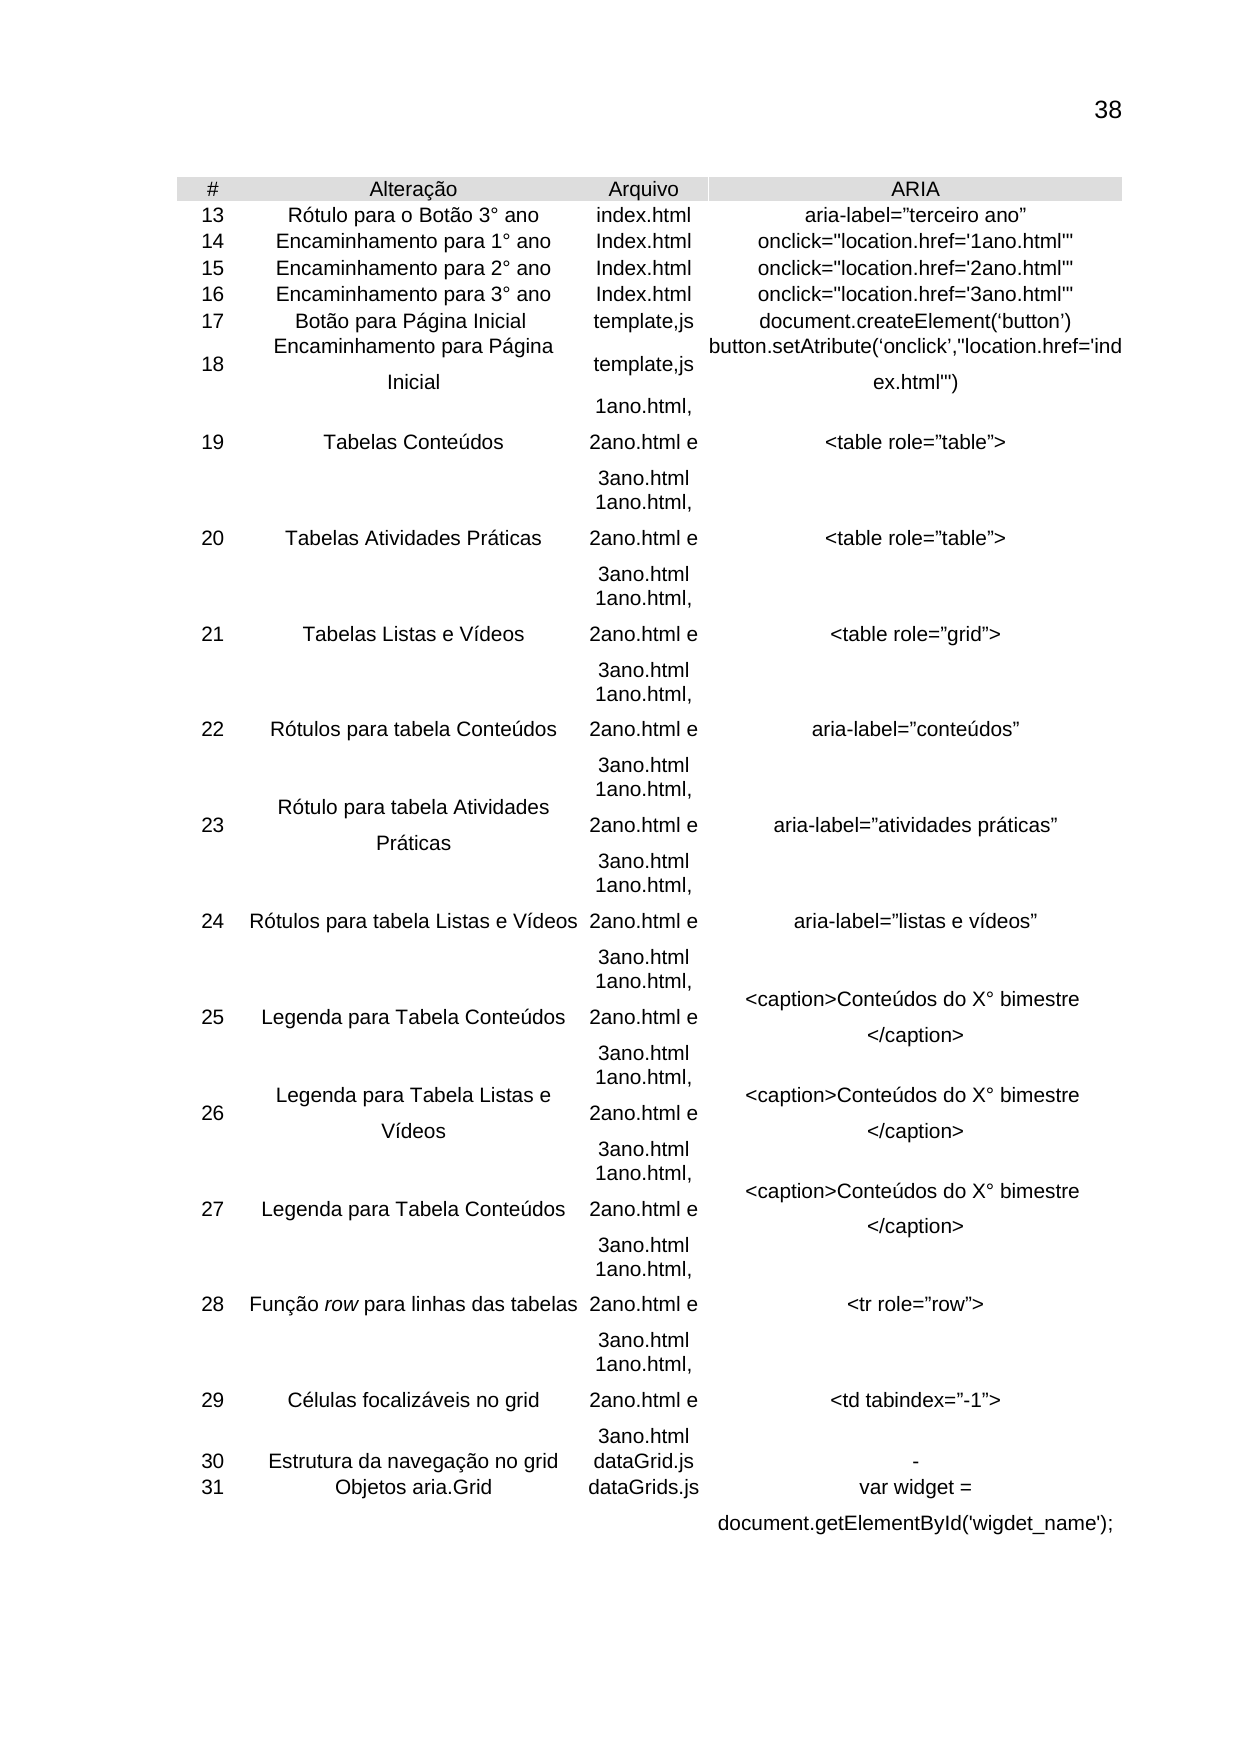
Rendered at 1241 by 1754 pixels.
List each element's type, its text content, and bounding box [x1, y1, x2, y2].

table_cell 23 [177, 777, 248, 873]
table_cell 1ano.html, 2ano.html e 3ano.html [579, 681, 708, 777]
table_header ARIA [709, 177, 1122, 201]
table_cell Rótulos para tabela Listas e Vídeos [248, 873, 579, 969]
table_cell dataGrid.js [579, 1448, 708, 1474]
table_cell Legenda para Tabela Listas e Vídeos [248, 1065, 579, 1161]
table_cell 1ano.html, 2ano.html e 3ano.html [579, 1352, 708, 1448]
table_cell Objetos aria.Grid [248, 1475, 579, 1570]
table_cell Legenda para Tabela Conteúdos [248, 969, 579, 1065]
table_cell aria-label=”terceiro ano” [709, 201, 1122, 228]
table_cell onclick="location.href='1ano.html'" [709, 228, 1122, 254]
table_cell <caption>Conteúdos do X° bimestre </caption> [709, 1065, 1122, 1161]
table_cell <caption>Conteúdos do X° bimestre </caption> [709, 1161, 1122, 1256]
table_cell 1ano.html, 2ano.html e 3ano.html [579, 873, 708, 969]
table_cell 1ano.html, 2ano.html e 3ano.html [579, 586, 708, 681]
table_header # [177, 177, 248, 201]
table_cell 28 [177, 1256, 248, 1352]
table_header Arquivo [579, 177, 708, 201]
table_cell 30 [177, 1448, 248, 1474]
table_cell <table role=”grid”> [709, 586, 1122, 681]
table_cell 18 [177, 334, 248, 394]
table_cell template,js [579, 334, 708, 394]
table_cell 21 [177, 586, 248, 681]
table_cell button.setAtribute(‘onclick’,"location.href='index.html'") [709, 334, 1122, 394]
table_cell <caption>Conteúdos do X° bimestre </caption> [709, 969, 1122, 1065]
table_cell 1ano.html, 2ano.html e 3ano.html [579, 1256, 708, 1352]
table_cell 22 [177, 681, 248, 777]
table_cell <tr role=”row”> [709, 1256, 1122, 1352]
table_cell Encaminhamento para Página Inicial [248, 334, 579, 394]
table_cell Botão para Página Inicial [248, 308, 579, 334]
table_cell 14 [177, 228, 248, 254]
table_cell 17 [177, 308, 248, 334]
table_cell index.html [579, 201, 708, 228]
table_cell template,js [579, 308, 708, 334]
table_cell Função row para linhas das tabelas [248, 1256, 579, 1352]
table_cell Index.html [579, 281, 708, 307]
table_cell aria-label=”listas e vídeos” [709, 873, 1122, 969]
table_cell 1ano.html, 2ano.html e 3ano.html [579, 394, 708, 490]
table_cell aria-label=”conteúdos” [709, 681, 1122, 777]
table_cell onclick="location.href='2ano.html'" [709, 254, 1122, 281]
table_cell Rótulo para tabela Atividades Práticas [248, 777, 579, 873]
table_cell 1ano.html, 2ano.html e 3ano.html [579, 777, 708, 873]
table_cell 16 [177, 281, 248, 307]
table_cell Encaminhamento para 3° ano [248, 281, 579, 307]
table_cell <table role=”table”> [709, 394, 1122, 490]
table_cell - [709, 1448, 1122, 1474]
table_cell Estrutura da navegação no grid [248, 1448, 579, 1474]
table_cell 1ano.html, 2ano.html e 3ano.html [579, 1161, 708, 1256]
table_cell 1ano.html, 2ano.html e 3ano.html [579, 969, 708, 1065]
table_cell var widget = document.getElementById('wigdet_name'); [709, 1475, 1122, 1570]
table_cell Tabelas Listas e Vídeos [248, 586, 579, 681]
table_cell dataGrids.js [579, 1475, 708, 1570]
table_cell 26 [177, 1065, 248, 1161]
table_cell 1ano.html, 2ano.html e 3ano.html [579, 490, 708, 586]
table_cell Encaminhamento para 1° ano [248, 228, 579, 254]
table_cell Tabelas Conteúdos [248, 394, 579, 490]
table_cell <table role=”table”> [709, 490, 1122, 586]
table_cell Células focalizáveis no grid [248, 1352, 579, 1448]
table_cell <td tabindex=”-1”> [709, 1352, 1122, 1448]
table_cell Rótulos para tabela Conteúdos [248, 681, 579, 777]
table_cell 29 [177, 1352, 248, 1448]
table_cell Tabelas Atividades Práticas [248, 490, 579, 586]
table_cell 15 [177, 254, 248, 281]
table_cell Legenda para Tabela Conteúdos [248, 1161, 579, 1256]
table_cell onclick="location.href='3ano.html'" [709, 281, 1122, 307]
table_cell aria-label=”atividades práticas” [709, 777, 1122, 873]
table_cell Index.html [579, 228, 708, 254]
table_cell 25 [177, 969, 248, 1065]
table_cell Encaminhamento para 2° ano [248, 254, 579, 281]
table_cell 27 [177, 1161, 248, 1256]
table_cell 31 [177, 1475, 248, 1570]
table_cell Index.html [579, 254, 708, 281]
table_cell 13 [177, 201, 248, 228]
table_cell 1ano.html, 2ano.html e 3ano.html [579, 1065, 708, 1161]
table_header Alteração [248, 177, 579, 201]
table_cell document.createElement(‘button’) [709, 308, 1122, 334]
table_cell 20 [177, 490, 248, 586]
table_cell 24 [177, 873, 248, 969]
table_cell 19 [177, 394, 248, 490]
table_cell Rótulo para o Botão 3° ano [248, 201, 579, 228]
